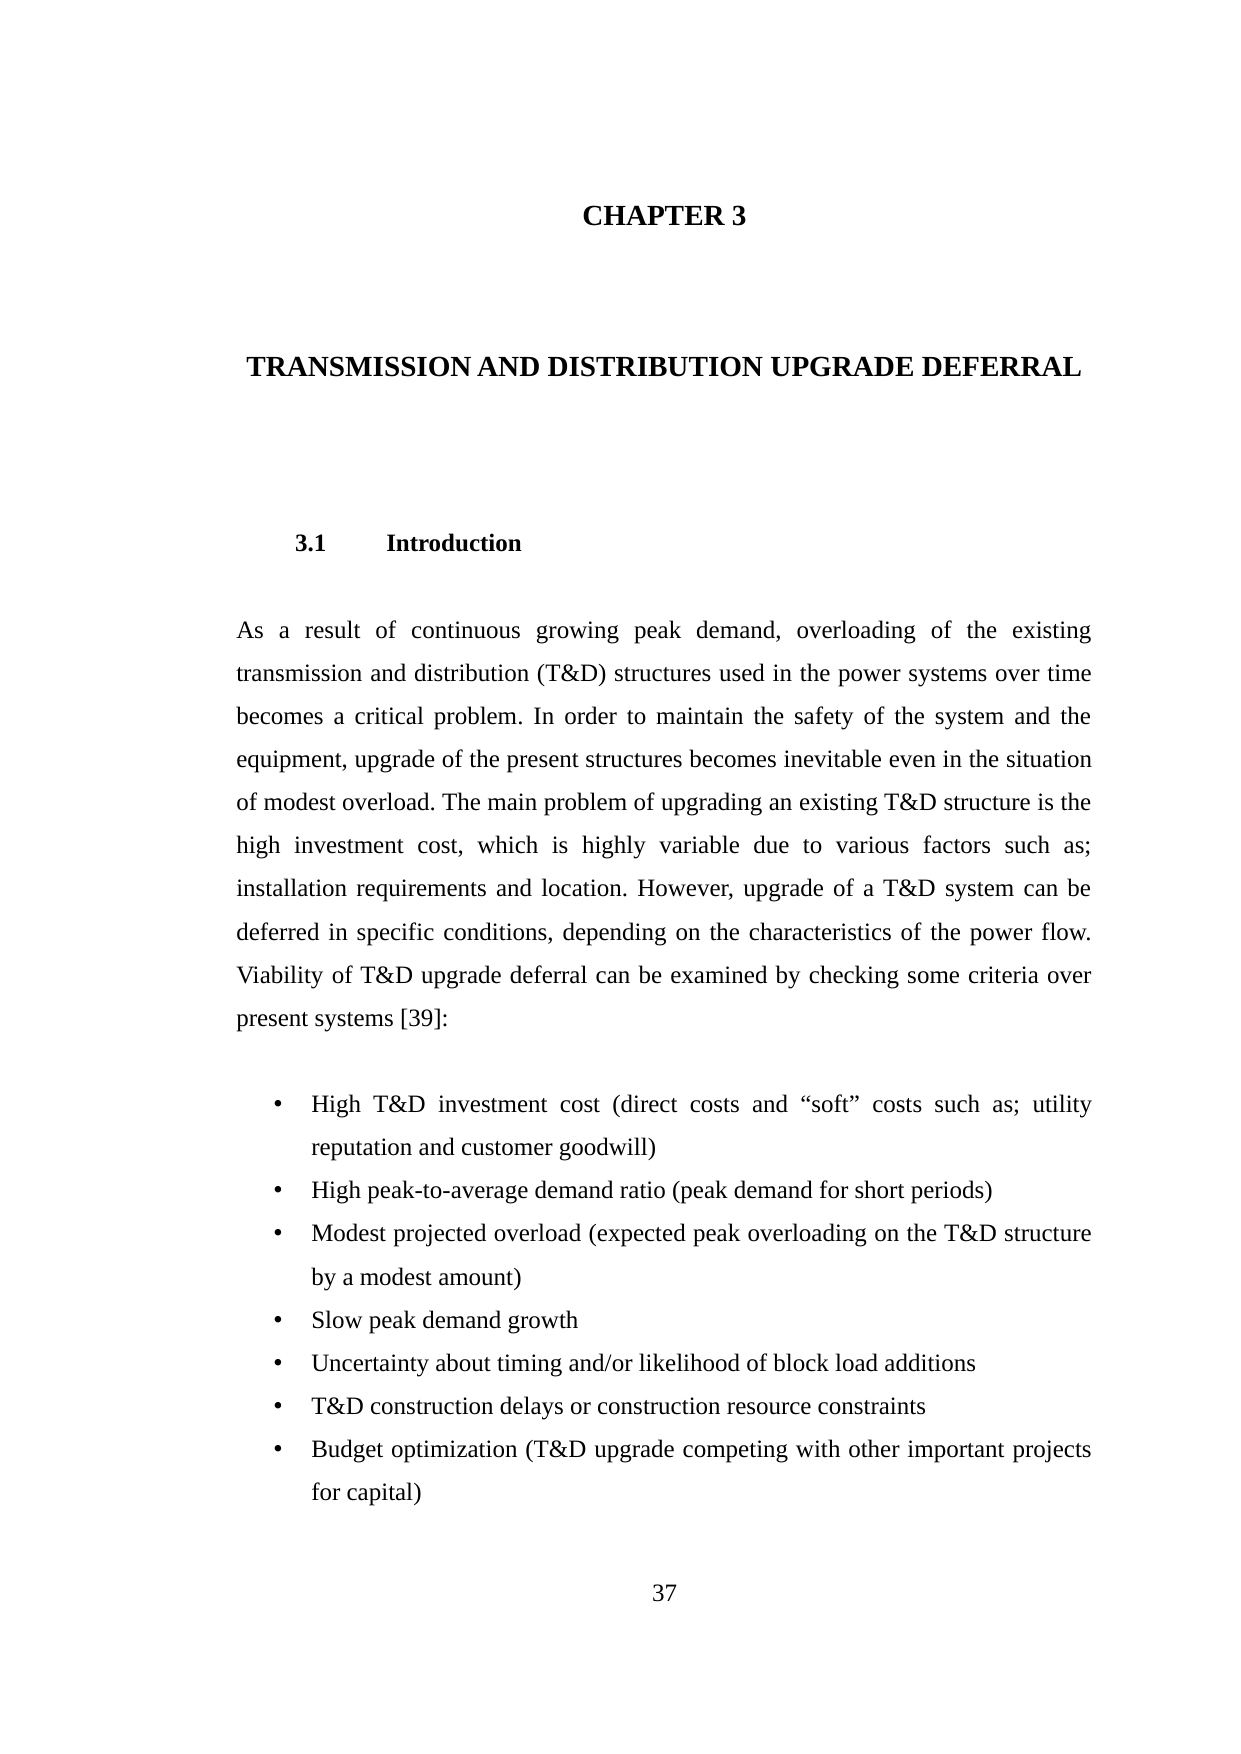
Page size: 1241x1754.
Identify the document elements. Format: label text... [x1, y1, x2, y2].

list Uncertainty about timing and/or likelihood of block load additions [273, 1348, 1093, 1377]
list High T&D investment cost (direct costs and “soft” costs such as; utility reputation and customer goodwill) [273, 1089, 1093, 1161]
subtitle TRANSMISSION AND DISTRIBUTION UPGRADE DEFERRAL [236, 349, 1093, 382]
text As a result of continuous growing peak demand, overloading of the existing transmission and distribution (T&D) structures used in the power systems over time becomes a critical problem. In order to maintain the safety of the system and the equipment, upgrade of the present structures becomes inevitable even in the situation of modest overload. The main problem of upgrading an existing T&D structure is the high investment cost, which is highly variable due to various factors such as; installation requirements and location. However, upgrade of a T&D system can be deferred in specific conditions, depending on the characteristics of the power flow. Viability of T&D upgrade deferral can be examined by checking some criteria over present systems [39]: [236, 615, 1093, 1032]
list High peak-to-average demand ratio (peak demand for short periods) [273, 1175, 1093, 1204]
list Introduction [236, 528, 1093, 557]
list Modest projected overload (expected peak overloading on the T&D structure by a modest amount) [273, 1218, 1093, 1290]
list T&D construction delays or construction resource constraints [273, 1391, 1093, 1420]
list Slow peak demand growth [273, 1305, 1093, 1333]
list Budget optimization (T&D upgrade competing with other important projects for capital) [273, 1434, 1093, 1506]
